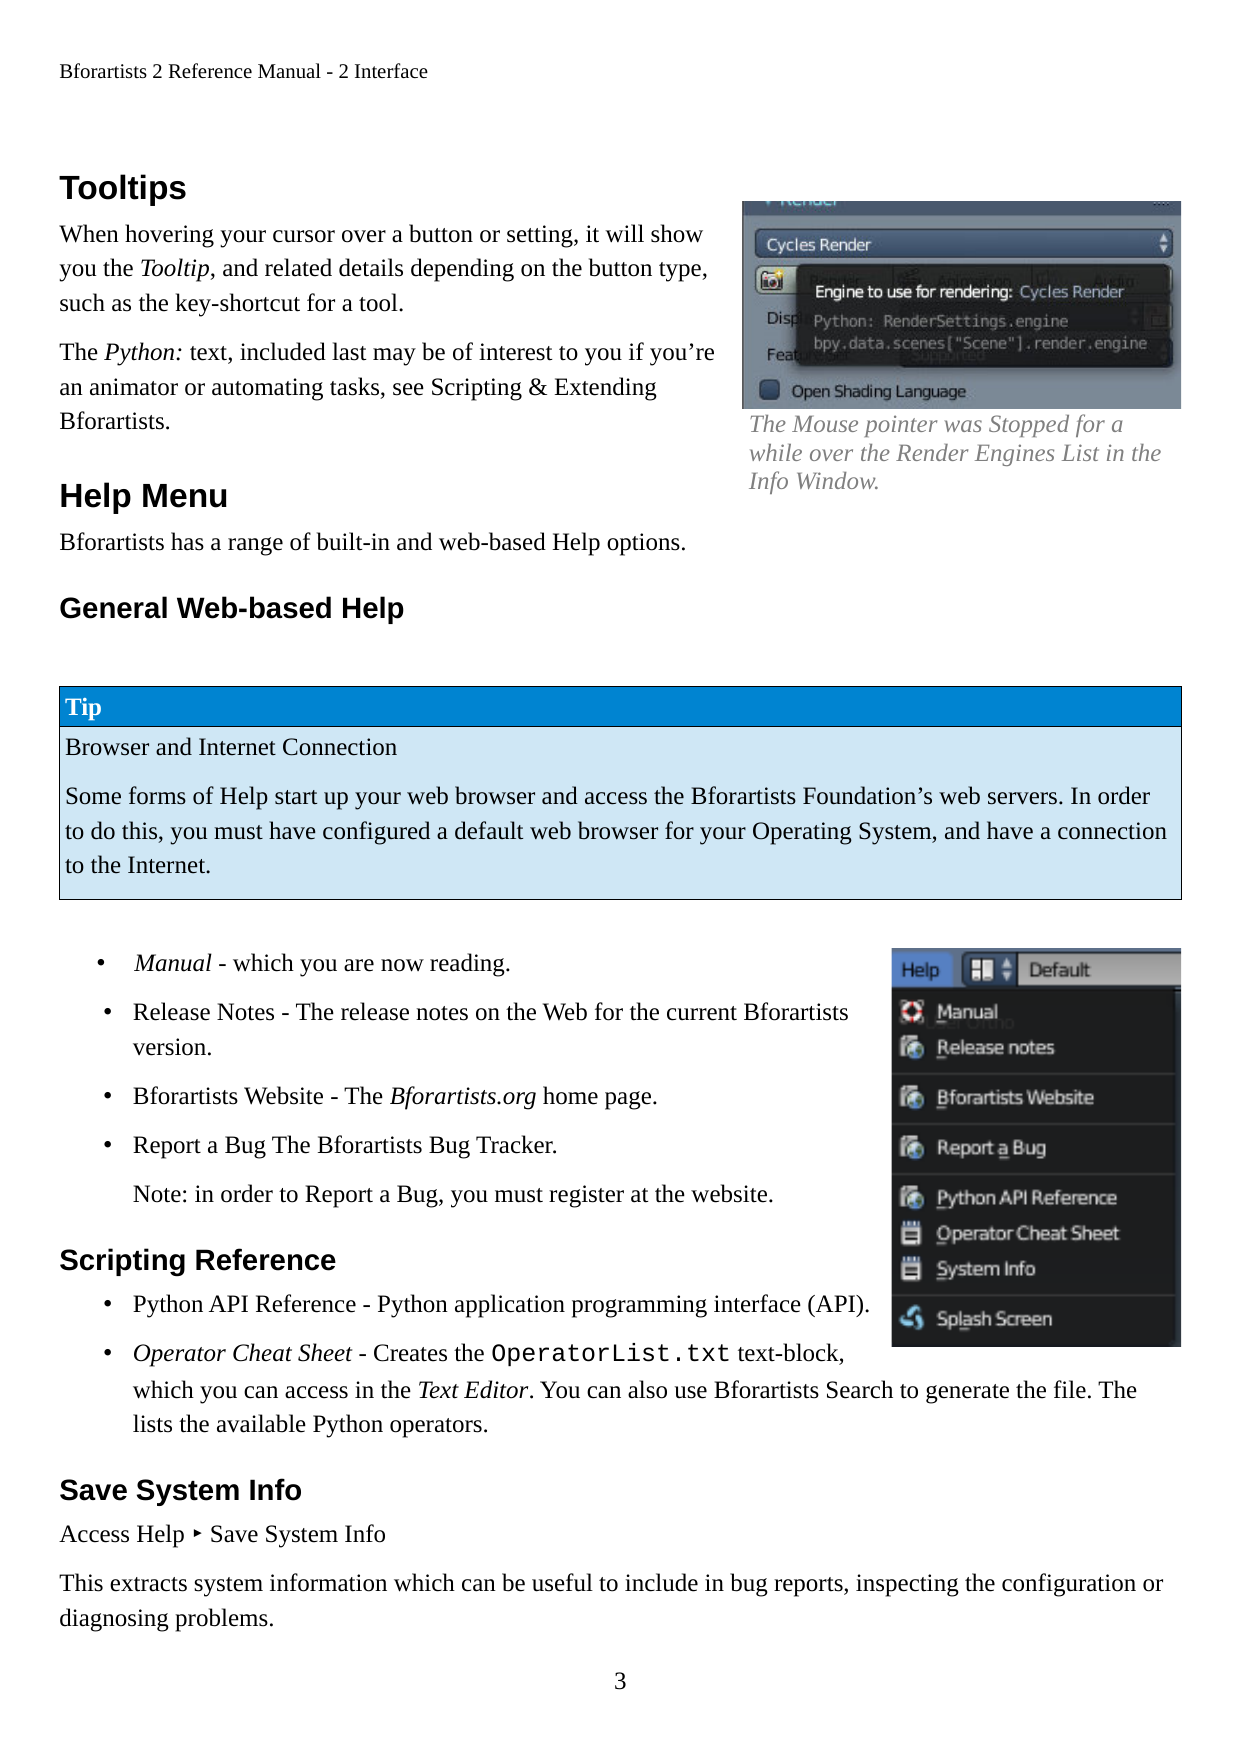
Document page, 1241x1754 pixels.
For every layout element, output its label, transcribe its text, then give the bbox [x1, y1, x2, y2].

picture [891, 948, 1182, 1347]
subtitle Help Menu [59, 476, 1181, 514]
text [744, 409, 1181, 501]
text The Python: text, included last may be of interest to you if you’re an animator or automating tasks, see Scripting & Extending Bforartists. [59, 337, 742, 435]
text Bforartists has a range of built-in and web-based Help options. [59, 527, 1181, 556]
list Report a Bug The Bforartists Bug Tracker. [103, 1130, 891, 1159]
text The Mouse pointer was Stopped for a while over the Render Engines List in the Info Window. [748, 409, 1175, 495]
picture [742, 201, 1182, 409]
subtitle Scripting Reference [59, 1243, 891, 1277]
list Operator Cheat Sheet - Creates the OperatorList.txt text-block, which you can access in the Text Editor. You can also use Bforartists Search to generate the file. The lists the available Python operators. [103, 1338, 1181, 1438]
list Bforartists Website - The Bforartists.org home page. [103, 1081, 891, 1110]
text When hovering your cursor over a button or setting, it will show you the Tooltip, and related details depending on the button type, such as the key-shortcut for a tool. [59, 219, 742, 317]
text Access Help ‣ Save System Info [59, 1519, 1181, 1548]
list Manual - which you are now reading. [97, 948, 891, 977]
table_cell Browser and Internet Connection Some forms of Help start up your web browser and access the Bforartists Foundation’s web servers. In order to do this, you must have configured a default web browser for your Operating System, and have a connection to the Internet. [60, 727, 1181, 899]
table_header Tip [60, 687, 1181, 726]
subtitle General Web-based Help [59, 591, 1181, 624]
list Note: in order to Report a Bug, you must register at the website. [103, 1179, 891, 1208]
list Release Notes - The release notes on the Web for the current Bforartists version. [103, 997, 891, 1061]
subtitle Tooltips [59, 168, 1181, 207]
text This extracts system information which can be useful to include in bug reports, inspecting the configuration or diagnosing problems. [59, 1568, 1181, 1631]
subtitle Save System Info [59, 1473, 1181, 1507]
list Python API Reference - Python application programming interface (API). [103, 1289, 891, 1318]
